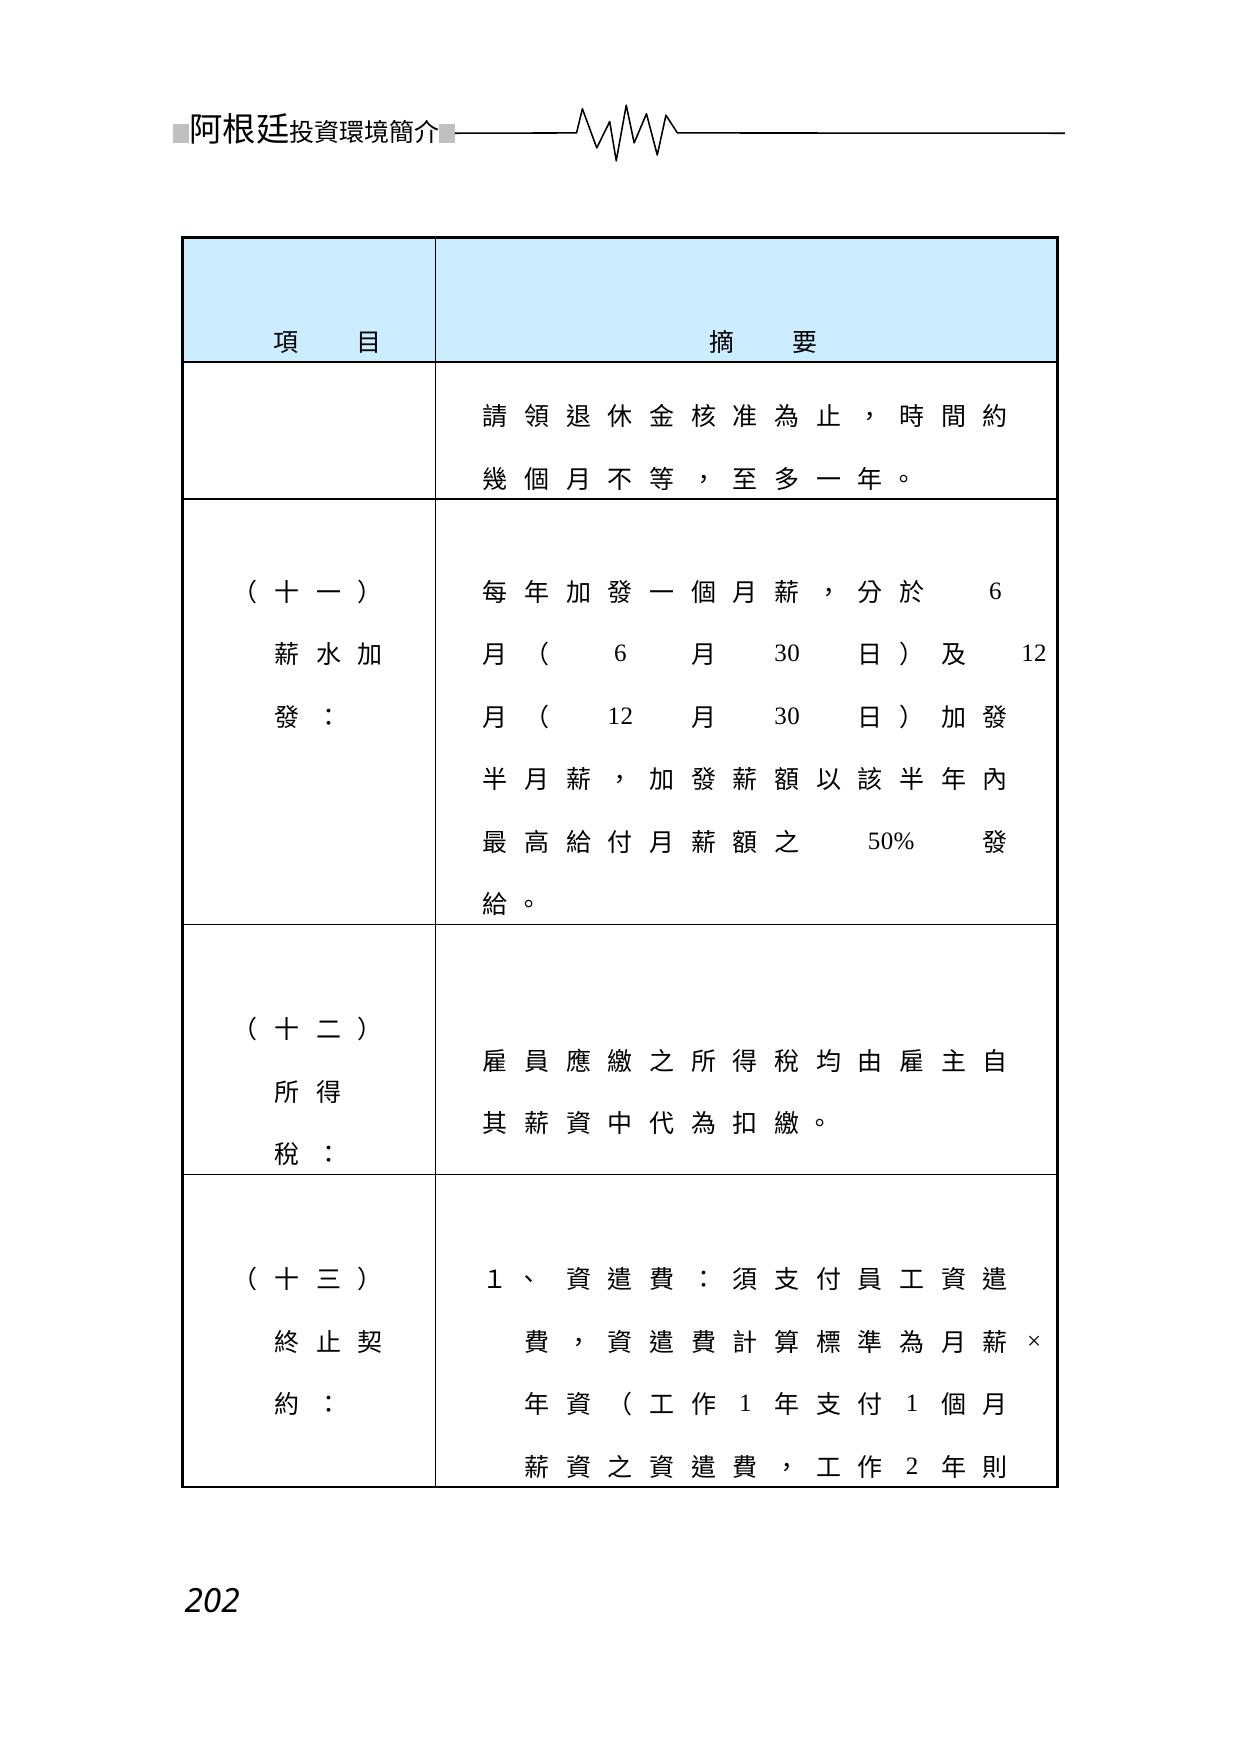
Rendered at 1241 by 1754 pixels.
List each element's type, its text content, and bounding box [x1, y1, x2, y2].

table_header 項 目 [184, 239, 435, 361]
table_cell （十二）所得稅： [184, 925, 435, 1174]
table_cell 雇員應繳之所得稅均由雇主自其薪資中代為扣繳。 [436, 925, 1056, 1174]
table_header 摘 要 [436, 239, 1056, 361]
table_cell 請領退休金核准為止，時間約幾個月不等，至多一年。 [436, 363, 1056, 498]
table_cell 每年加發一個月薪，分於6月（6月30日）及12月（12月30日）加發半月薪，加發薪額以該半年內最高給付月薪額之50%發給。 [436, 500, 1056, 924]
table_cell （十一）薪水加發： [184, 500, 435, 924]
table_cell （十三）終止契約： [184, 1175, 435, 1486]
table_cell １、資遣費：須支付員工資遣費，資遣費計算標準為月薪×年資（工作1年支付1個月薪資之資遣費，工作2年則 [436, 1175, 1056, 1486]
table_cell [184, 363, 435, 498]
